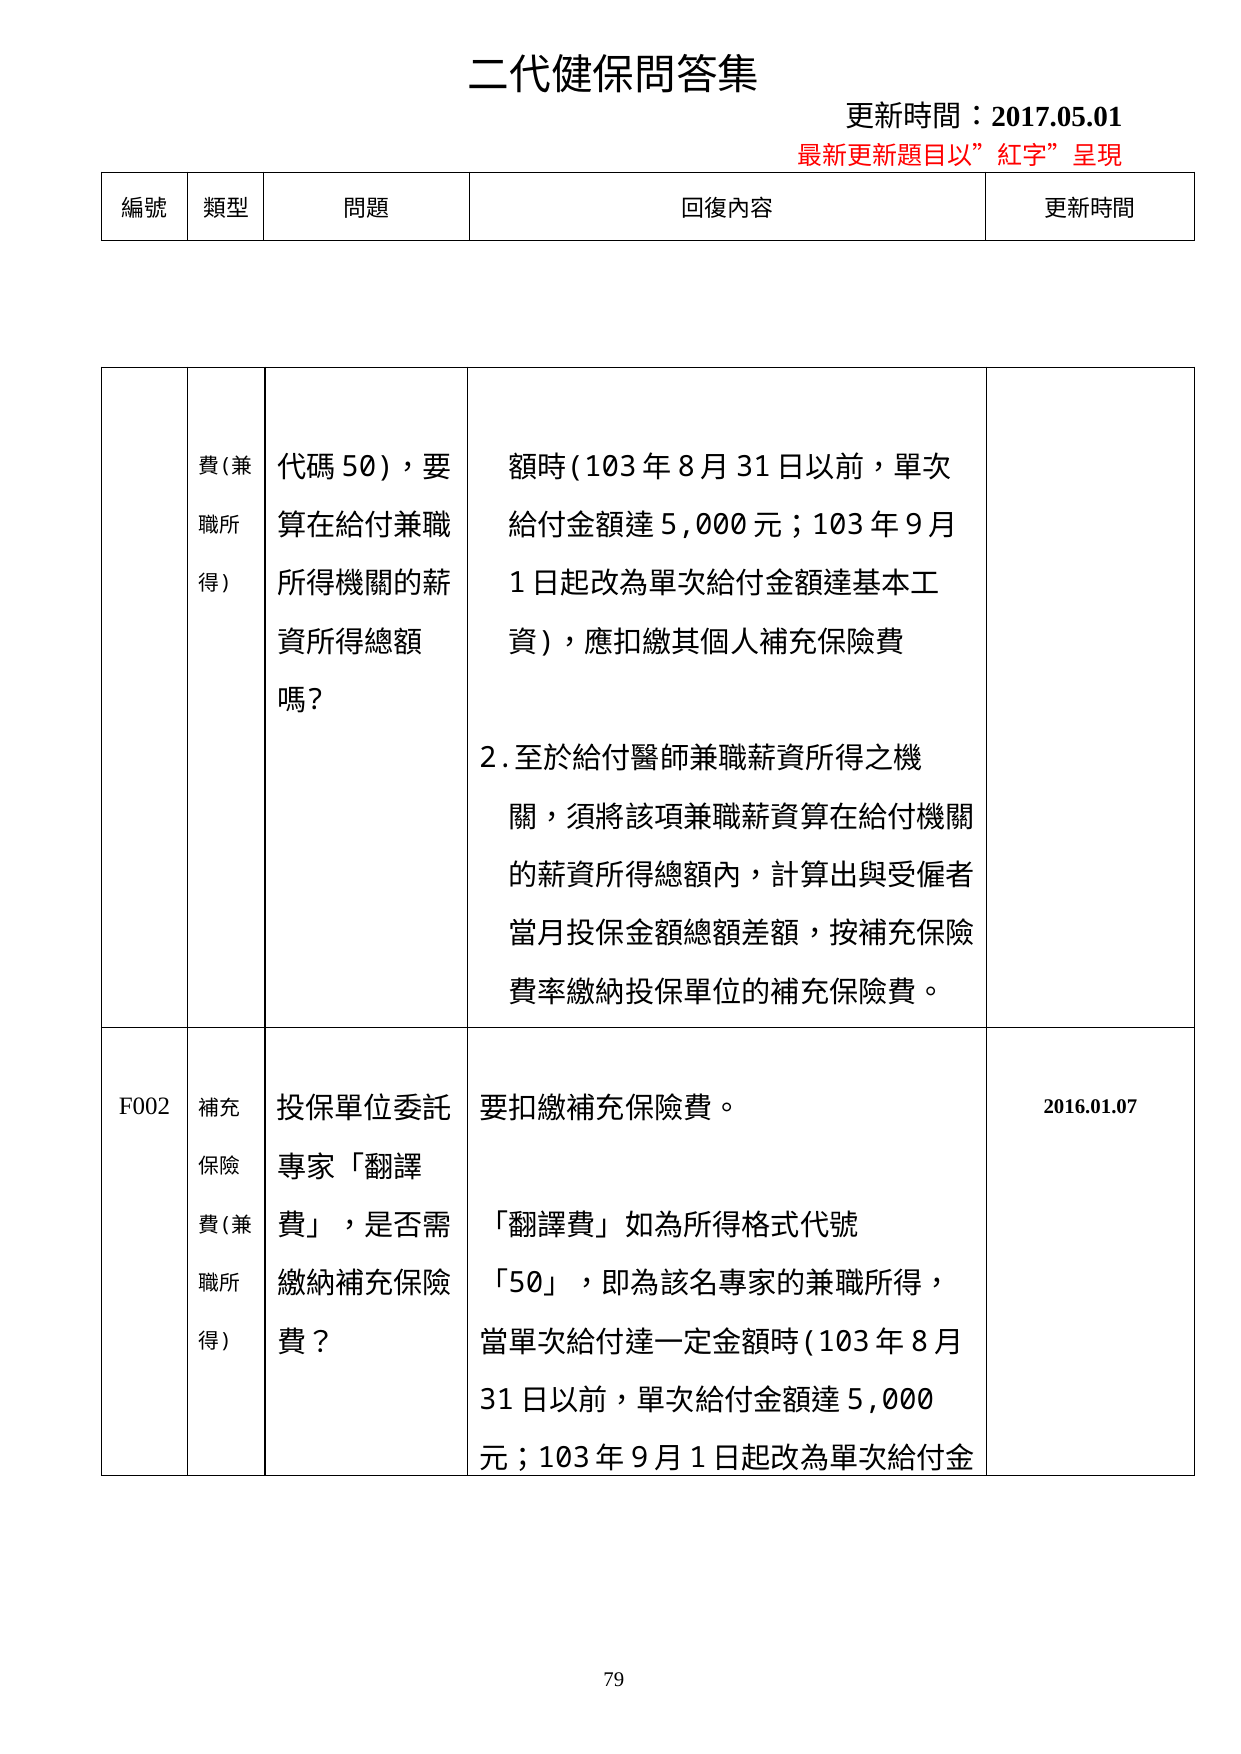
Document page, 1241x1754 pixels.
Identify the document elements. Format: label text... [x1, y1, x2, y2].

table_cell 額時(103年8月31日以前，單次給付金額達5,000元；103年9月1日起改為單次給付金額達基本工資)，應扣繳其個人補充保險費 2.至於給付醫師兼職薪資所得之機關，須將該項兼職薪資算在給付機關的薪資所得總額內，計算出與受僱者當月投保金額總額差額，按補充保險費率繳納投保單位的補充保險費。 [468, 368, 986, 1027]
table_cell 要扣繳補充保險費。 「翻譯費」如為所得格式代號「50」，即為該名專家的兼職所得，當單次給付達一定金額時(103年8月31日以前，單次給付金額達5,000元；103年9月1日起改為單次給付金 [468, 1028, 986, 1475]
table_cell [102, 368, 187, 1027]
table_cell [987, 368, 1194, 1027]
table_cell 補充保險費(兼職所得) [188, 1028, 264, 1475]
table_cell 投保單位委託專家「翻譯費」，是否需繳納補充保險費？ [266, 1028, 467, 1475]
table_cell F002 [102, 1028, 187, 1475]
table_cell 代碼50)，要算在給付兼職所得機關的薪資所得總額嗎? [266, 368, 467, 1027]
table_cell 費(兼職所得) [188, 368, 264, 1027]
table_cell 2016.01.07 [987, 1028, 1194, 1475]
